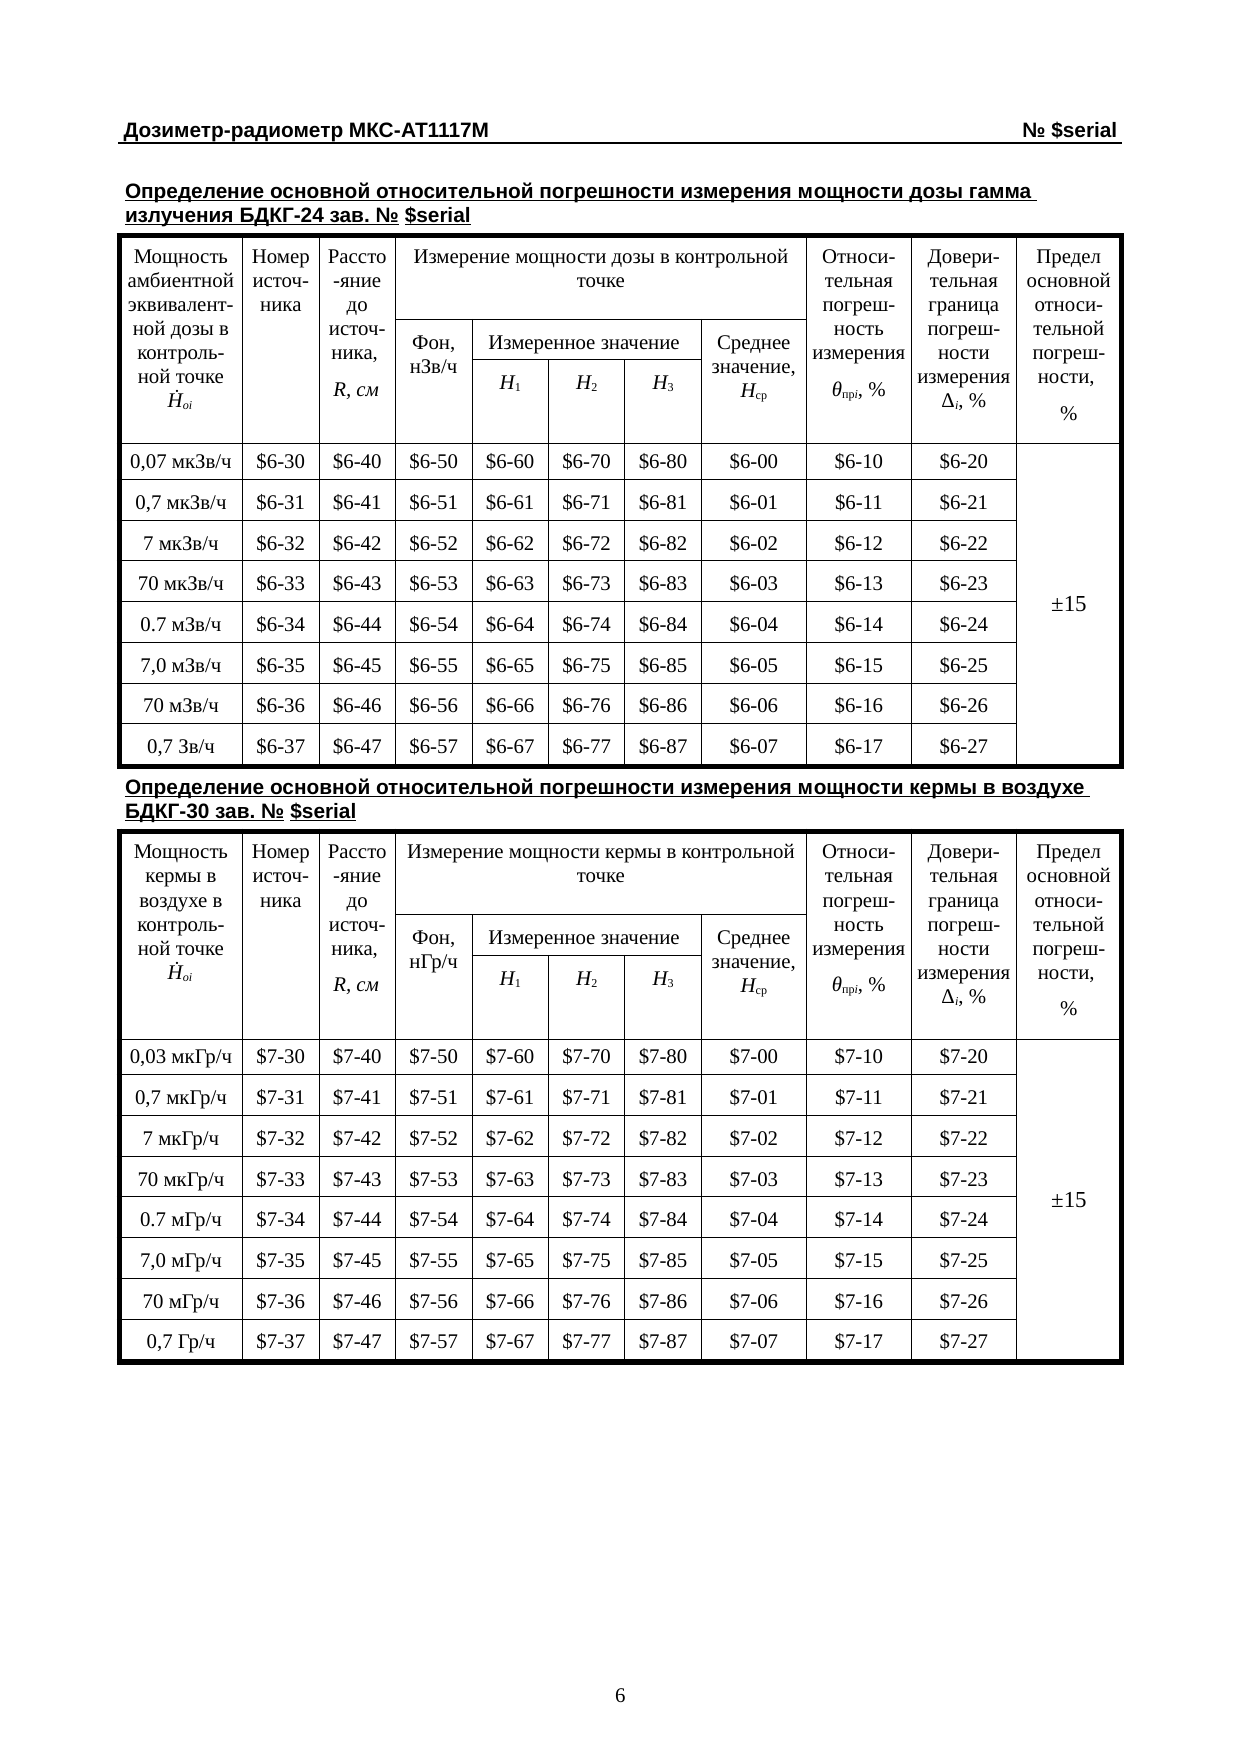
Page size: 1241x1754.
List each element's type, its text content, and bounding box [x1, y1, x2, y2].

table_cell $6-86 [625, 684, 701, 723]
table_cell $7-40 [320, 1040, 395, 1074]
table_cell $6-23 [912, 561, 1016, 601]
table_cell $6-22 [912, 521, 1016, 560]
table_cell H2 [549, 956, 624, 1038]
table_cell $6-81 [625, 480, 701, 519]
table_cell $7-05 [702, 1238, 806, 1278]
table_cell $7-26 [912, 1279, 1016, 1318]
table_cell 0,7 Зв/ч [122, 724, 242, 764]
table_cell H3 [625, 956, 701, 1038]
table_cell $6-05 [702, 643, 806, 682]
table_cell Фон, нЗв/ч [396, 320, 472, 443]
table_cell $7-50 [396, 1040, 472, 1074]
table_cell $6-56 [396, 684, 472, 723]
table_cell $7-51 [396, 1075, 472, 1115]
table_cell Измерение мощности кермы в контрольной точке [396, 834, 806, 914]
table_cell $6-71 [549, 480, 624, 519]
table_cell $7-33 [243, 1157, 319, 1196]
table_cell $6-42 [320, 521, 395, 560]
table_cell Относи-тельная погреш-ность измерения θпрi, % [807, 834, 911, 1038]
table_cell $6-65 [473, 643, 548, 682]
table_cell $6-70 [549, 444, 624, 479]
table_cell $6-62 [473, 521, 548, 560]
table_cell Измерение мощности дозы в контрольной точке [396, 238, 806, 319]
table_cell 70 мкГр/ч [122, 1157, 242, 1196]
table_cell $7-77 [549, 1320, 624, 1359]
table_cell Мощность кермы в воздухе в контроль-ной точке Ḣoi [122, 834, 242, 1038]
table_cell $7-63 [473, 1157, 548, 1196]
table_cell $7-21 [912, 1075, 1016, 1115]
table_cell $6-25 [912, 643, 1016, 682]
table_cell $6-21 [912, 480, 1016, 519]
table_cell H1 [473, 360, 548, 443]
table_cell ±15 [1017, 444, 1119, 764]
table_cell $7-74 [549, 1197, 624, 1237]
table_cell $7-27 [912, 1320, 1016, 1359]
table_cell $7-01 [702, 1075, 806, 1115]
table_cell $7-84 [625, 1197, 701, 1237]
table_cell $7-10 [807, 1040, 911, 1074]
table_cell $6-33 [243, 561, 319, 601]
table_cell $6-83 [625, 561, 701, 601]
table_cell $7-42 [320, 1116, 395, 1156]
table_cell $6-12 [807, 521, 911, 560]
table_cell $6-17 [807, 724, 911, 764]
table_cell 7 мкЗв/ч [122, 521, 242, 560]
table_cell $7-04 [702, 1197, 806, 1237]
table_cell Довери-тельная граница погреш-ности измерения Δi, % [912, 834, 1016, 1038]
table_cell $6-77 [549, 724, 624, 764]
table_cell Номер источ-ника [243, 238, 319, 443]
table_cell $7-12 [807, 1116, 911, 1156]
table_cell $7-02 [702, 1116, 806, 1156]
table_cell $6-02 [702, 521, 806, 560]
table_cell $7-35 [243, 1238, 319, 1278]
table_cell $7-30 [243, 1040, 319, 1074]
table_cell $6-47 [320, 724, 395, 764]
table_cell $6-14 [807, 602, 911, 642]
table_cell 0,7 мкГр/ч [122, 1075, 242, 1115]
table_cell $7-64 [473, 1197, 548, 1237]
table_cell $7-25 [912, 1238, 1016, 1278]
table_cell $6-01 [702, 480, 806, 519]
table_cell $6-35 [243, 643, 319, 682]
table_cell $6-44 [320, 602, 395, 642]
table_cell $7-22 [912, 1116, 1016, 1156]
table_cell $7-13 [807, 1157, 911, 1196]
table_cell $6-20 [912, 444, 1016, 479]
table_cell $7-24 [912, 1197, 1016, 1237]
table_cell $6-10 [807, 444, 911, 479]
table_cell $7-34 [243, 1197, 319, 1237]
table_cell $6-11 [807, 480, 911, 519]
table_cell $7-57 [396, 1320, 472, 1359]
table_cell $6-74 [549, 602, 624, 642]
table_cell ±15 [1017, 1040, 1119, 1359]
table_cell $6-55 [396, 643, 472, 682]
table_cell $7-14 [807, 1197, 911, 1237]
table_cell $6-64 [473, 602, 548, 642]
table_cell $6-16 [807, 684, 911, 723]
table_cell $7-11 [807, 1075, 911, 1115]
table_cell $7-60 [473, 1040, 548, 1074]
table_cell 0.7 мГр/ч [122, 1197, 242, 1237]
table_cell $6-07 [702, 724, 806, 764]
table_cell $7-82 [625, 1116, 701, 1156]
table_cell $6-06 [702, 684, 806, 723]
table_cell 7,0 мЗв/ч [122, 643, 242, 682]
table_cell $7-52 [396, 1116, 472, 1156]
table_cell $6-66 [473, 684, 548, 723]
table_cell Номер источ-ника [243, 834, 319, 1038]
table_cell $6-15 [807, 643, 911, 682]
table_cell $7-67 [473, 1320, 548, 1359]
table_header Определение основной относительной погрешности измерения мощности дозы гамма излучения БДКГ-24 зав. № $serial [119, 174, 1121, 233]
table_cell $7-20 [912, 1040, 1016, 1074]
table_cell $7-31 [243, 1075, 319, 1115]
table_cell Среднее значение, Hср [702, 320, 806, 443]
table_cell $7-62 [473, 1116, 548, 1156]
table_cell $7-76 [549, 1279, 624, 1318]
table_cell $6-30 [243, 444, 319, 479]
table_cell $6-32 [243, 521, 319, 560]
table_cell $6-80 [625, 444, 701, 479]
table_cell $6-50 [396, 444, 472, 479]
table_cell $7-00 [702, 1040, 806, 1074]
table_cell Рассто-яние до источ-ника, R, см [320, 238, 395, 443]
table_cell $7-66 [473, 1279, 548, 1318]
table_cell $7-03 [702, 1157, 806, 1196]
table_cell 7,0 мГр/ч [122, 1238, 242, 1278]
table_cell $6-13 [807, 561, 911, 601]
table_cell $7-43 [320, 1157, 395, 1196]
table_cell $6-60 [473, 444, 548, 479]
table_cell Измеренное значение [473, 915, 701, 955]
table_cell Довери-тельная граница погреш-ности измерения Δi, % [912, 238, 1016, 443]
table_cell $6-72 [549, 521, 624, 560]
table_cell $6-51 [396, 480, 472, 519]
table_cell $6-34 [243, 602, 319, 642]
table_cell $6-41 [320, 480, 395, 519]
table_cell Измеренное значение [473, 320, 701, 359]
table_cell 70 мЗв/ч [122, 684, 242, 723]
table_cell $6-03 [702, 561, 806, 601]
table_cell $6-43 [320, 561, 395, 601]
table_cell $7-72 [549, 1116, 624, 1156]
table_cell $7-71 [549, 1075, 624, 1115]
table_cell $6-84 [625, 602, 701, 642]
table_cell $7-17 [807, 1320, 911, 1359]
table_cell $7-61 [473, 1075, 548, 1115]
table_cell $7-07 [702, 1320, 806, 1359]
table_cell $7-83 [625, 1157, 701, 1196]
table_cell $6-87 [625, 724, 701, 764]
table_cell $7-73 [549, 1157, 624, 1196]
table_cell Рассто-яние до источ-ника, R, см [320, 834, 395, 1038]
table_cell 0.7 мЗв/ч [122, 602, 242, 642]
table_cell $6-82 [625, 521, 701, 560]
table_cell $6-52 [396, 521, 472, 560]
table_cell 0,03 мкГр/ч [122, 1040, 242, 1074]
table_cell $6-24 [912, 602, 1016, 642]
table_cell $7-56 [396, 1279, 472, 1318]
table_cell H2 [549, 360, 624, 443]
table_cell $6-37 [243, 724, 319, 764]
table_cell $6-54 [396, 602, 472, 642]
table_header Определение основной относительной погрешности измерения мощности кермы в воздухе БДКГ-30 зав. № $serial [119, 769, 1121, 828]
table_cell $6-36 [243, 684, 319, 723]
table_cell Фон, нГр/ч [396, 915, 472, 1038]
table_cell $7-16 [807, 1279, 911, 1318]
table_cell Предел основной относи-тельной погреш-ности, % [1017, 834, 1119, 1038]
table_cell $7-86 [625, 1279, 701, 1318]
table_cell $7-53 [396, 1157, 472, 1196]
table_cell $7-37 [243, 1320, 319, 1359]
table_cell $6-45 [320, 643, 395, 682]
table_cell Мощность амбиентной эквивалент-ной дозы в контроль-ной точке Ḣoi [122, 238, 242, 443]
table_cell 70 мГр/ч [122, 1279, 242, 1318]
table_cell $6-31 [243, 480, 319, 519]
table_cell 70 мкЗв/ч [122, 561, 242, 601]
table_cell Относи-тельная погреш-ность измерения θпрi, % [807, 238, 911, 443]
table_cell $7-70 [549, 1040, 624, 1074]
table_cell $7-80 [625, 1040, 701, 1074]
table_cell $6-53 [396, 561, 472, 601]
table_cell 7 мкГр/ч [122, 1116, 242, 1156]
table_cell $7-55 [396, 1238, 472, 1278]
table_cell $6-76 [549, 684, 624, 723]
table_cell $6-63 [473, 561, 548, 601]
table_cell $6-67 [473, 724, 548, 764]
table_cell 0,7 Гр/ч [122, 1320, 242, 1359]
table_cell Среднее значение, Hср [702, 915, 806, 1038]
table_cell $6-57 [396, 724, 472, 764]
table_cell $7-46 [320, 1279, 395, 1318]
table_cell $7-87 [625, 1320, 701, 1359]
table_cell $6-00 [702, 444, 806, 479]
table_cell $7-75 [549, 1238, 624, 1278]
table_cell $6-26 [912, 684, 1016, 723]
table_cell $7-65 [473, 1238, 548, 1278]
table_cell Предел основной относи-тельной погреш-ности, % [1017, 238, 1119, 443]
table_cell H3 [625, 360, 701, 443]
table_cell $7-23 [912, 1157, 1016, 1196]
table_cell $6-73 [549, 561, 624, 601]
table_cell $7-15 [807, 1238, 911, 1278]
table_cell $6-61 [473, 480, 548, 519]
table_cell 0,7 мкЗв/ч [122, 480, 242, 519]
table_cell $7-47 [320, 1320, 395, 1359]
table_cell $6-75 [549, 643, 624, 682]
table_cell $7-36 [243, 1279, 319, 1318]
table_cell $6-46 [320, 684, 395, 723]
table_cell $6-40 [320, 444, 395, 479]
table_cell $6-04 [702, 602, 806, 642]
table_cell $6-27 [912, 724, 1016, 764]
table_cell $7-54 [396, 1197, 472, 1237]
table_cell $7-45 [320, 1238, 395, 1278]
table_cell $7-81 [625, 1075, 701, 1115]
table_cell $6-85 [625, 643, 701, 682]
table_cell $7-41 [320, 1075, 395, 1115]
table_cell $7-44 [320, 1197, 395, 1237]
table_cell $7-06 [702, 1279, 806, 1318]
table_cell 0,07 мкЗв/ч [122, 444, 242, 479]
table_cell $7-85 [625, 1238, 701, 1278]
table_cell H1 [473, 956, 548, 1038]
table_cell $7-32 [243, 1116, 319, 1156]
